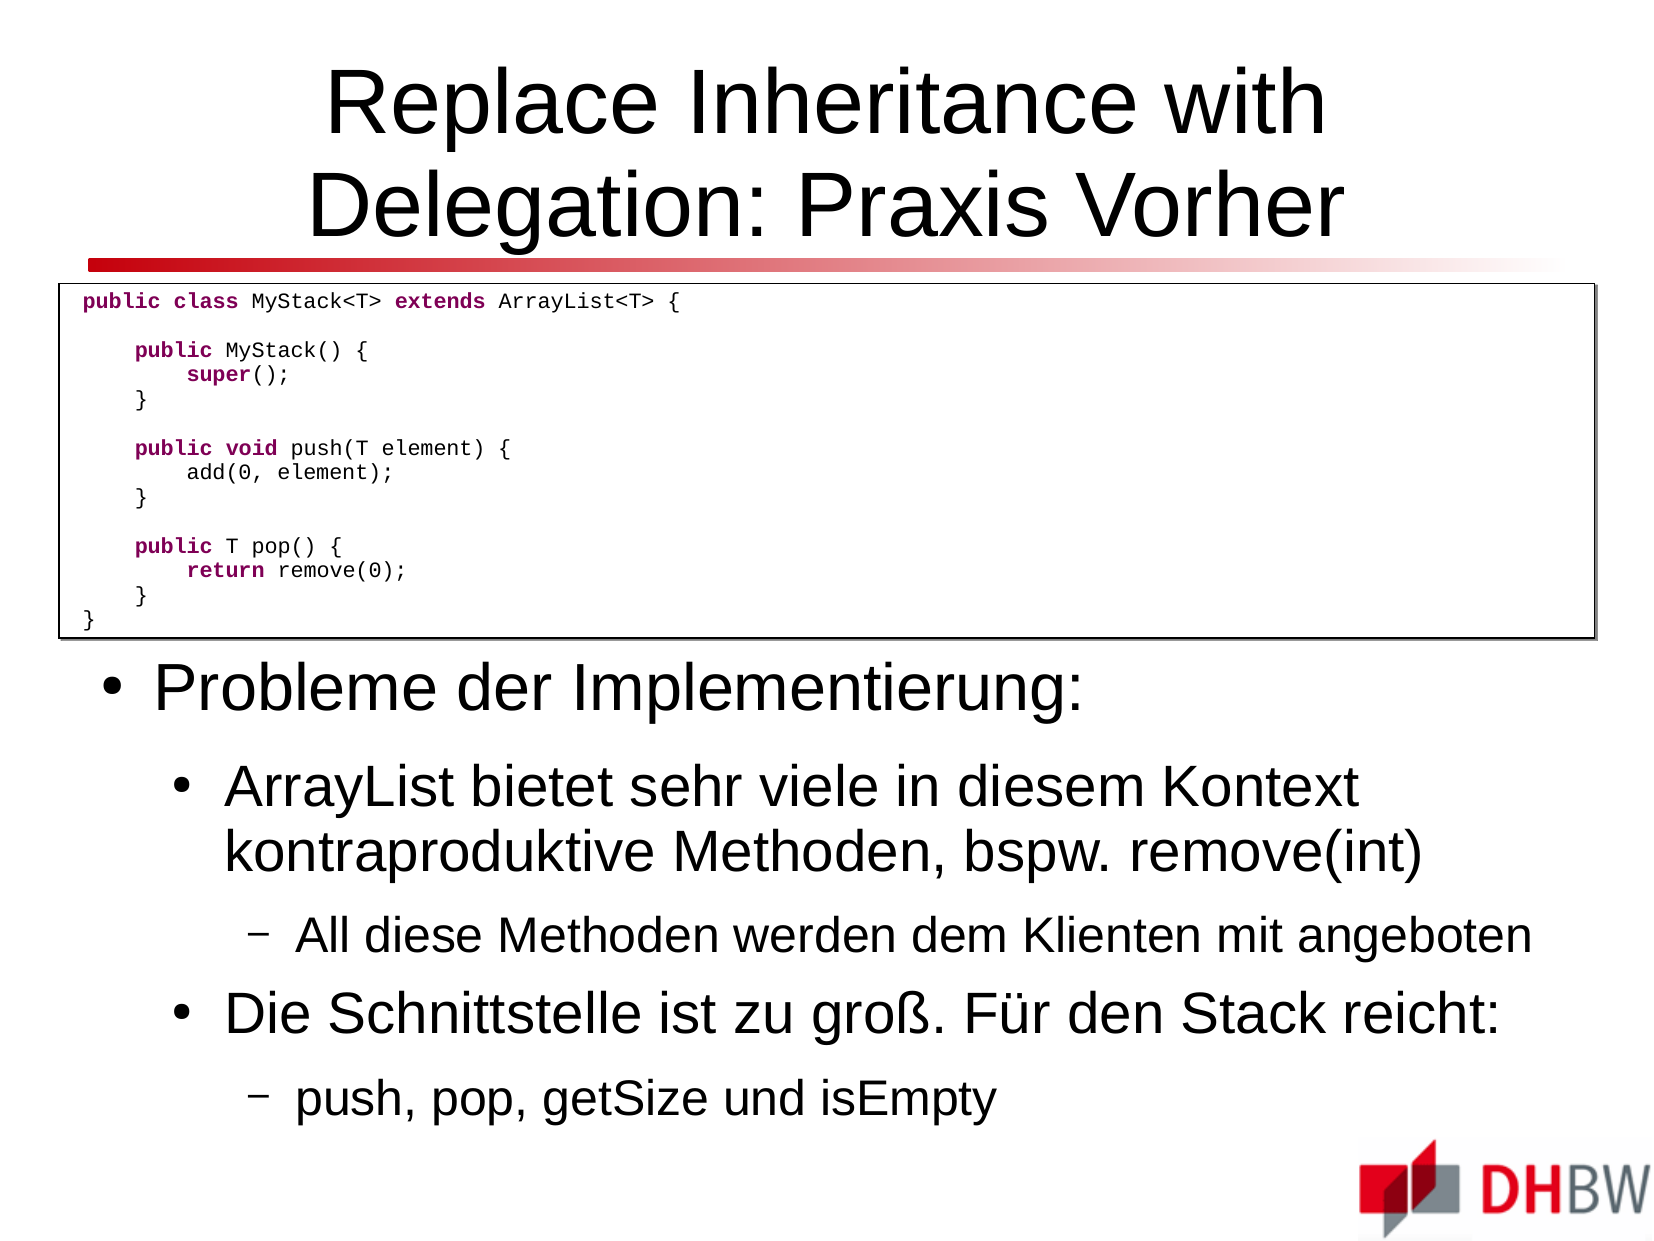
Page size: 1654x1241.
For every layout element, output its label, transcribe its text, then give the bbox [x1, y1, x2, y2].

list Probleme der Implementierung: ArrayList bietet sehr viele in diesem Kontext kontraproduktive Methoden, bspw. remove(int) All diese Methoden werden dem Klienten mit angeboten Die Schnittstelle ist zu groß. Für den Stack reicht: push, pop, getSize und isEmpty [82, 649, 1571, 1125]
picture [1358, 1137, 1652, 1241]
title Replace Inheritance with Delegation: Praxis Vorher [82, 49, 1571, 257]
list public class MyStack<T> extends ArrayList<T> { public MyStack() { super(); } public void push(T element) { add(0, element); } public T pop() { return remove(0); } } [82, 290, 1571, 649]
text_box [59, 283, 1595, 638]
